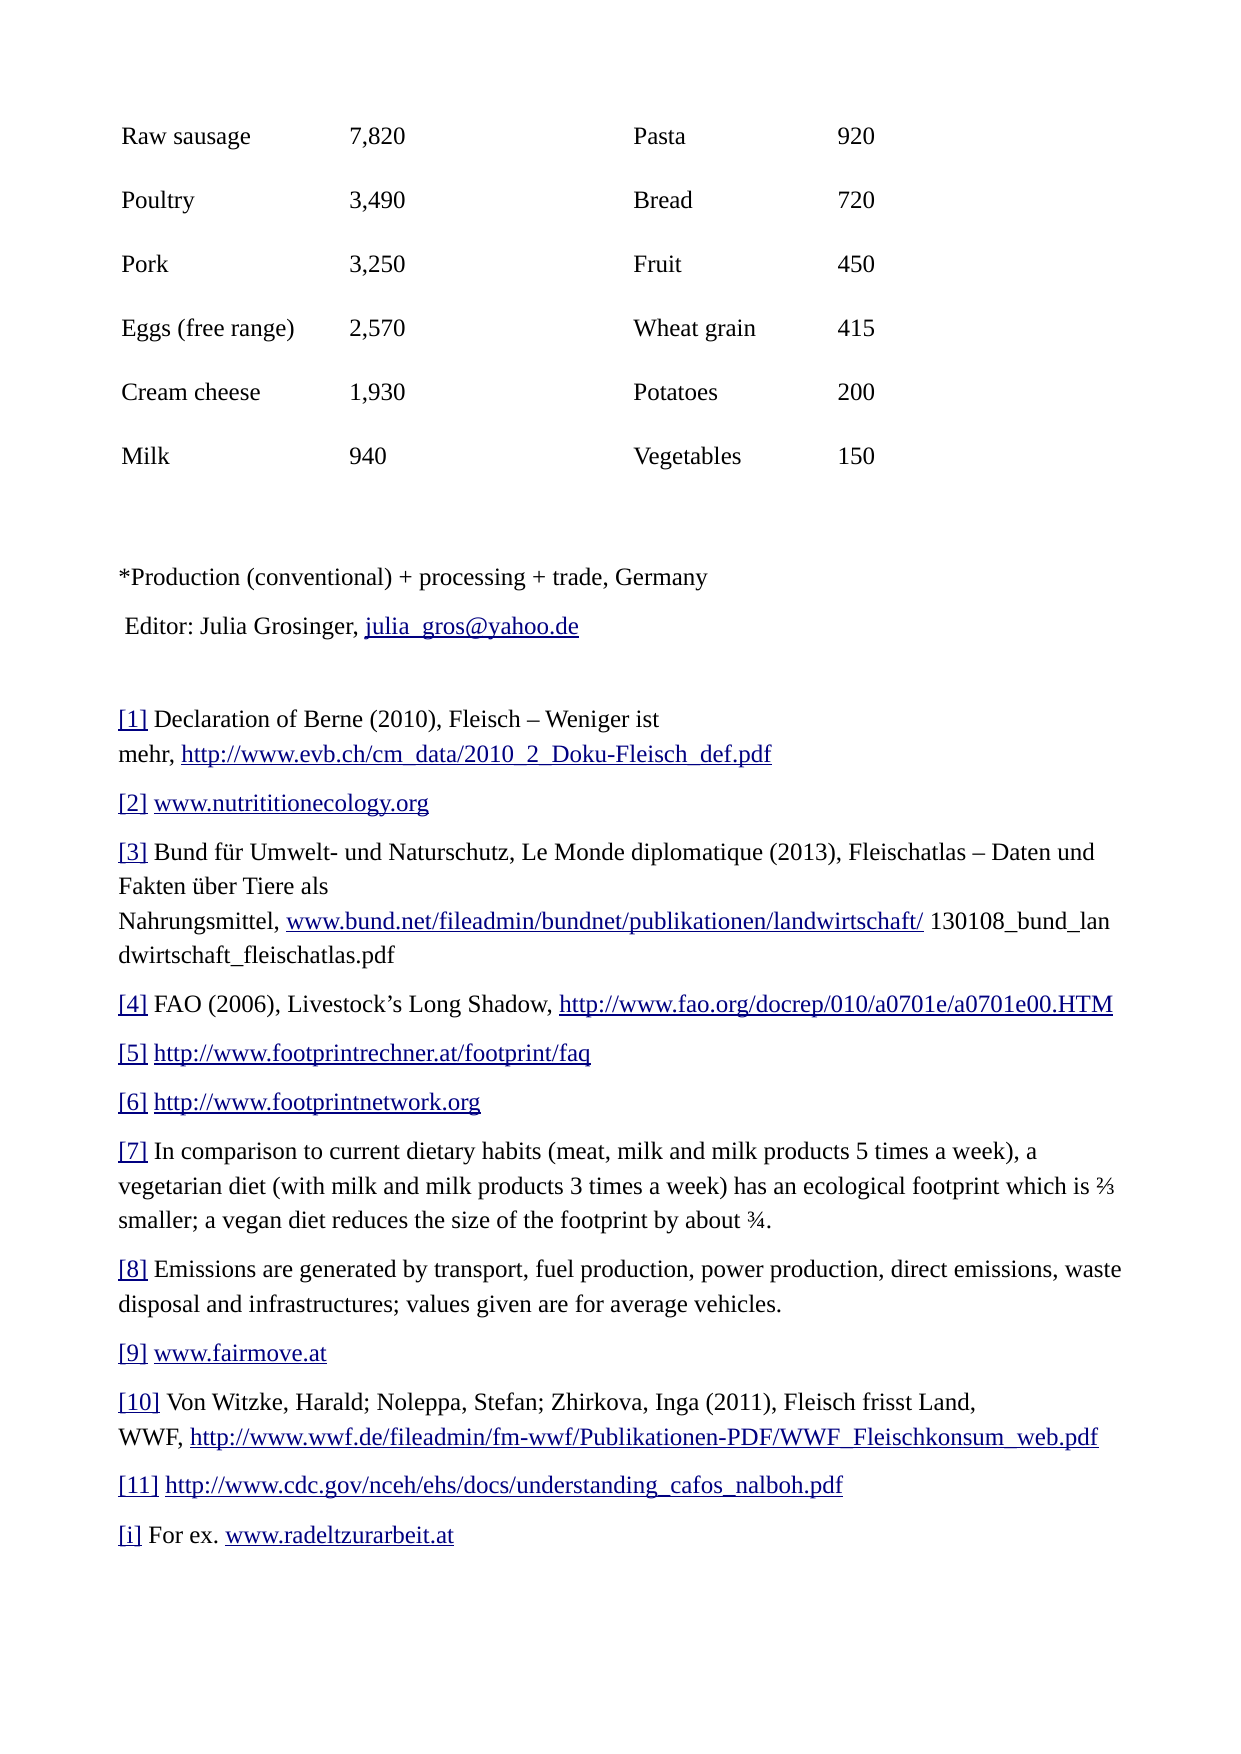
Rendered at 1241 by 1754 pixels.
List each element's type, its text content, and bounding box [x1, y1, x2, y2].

text [5] http://www.footprintrechner.at/footprint/faq [118, 1038, 1122, 1067]
table_cell 7,820 [346, 118, 630, 182]
text [6] http://www.footprintnetwork.org [118, 1087, 1122, 1116]
table_cell 3,250 [346, 246, 630, 310]
table_cell Potatoes [630, 374, 834, 438]
text [11] http://www.cdc.gov/nceh/ehs/docs/understanding_cafos_nalboh.pdf [118, 1471, 1122, 1499]
table_cell Milk [118, 439, 346, 502]
table_header [140, 552, 151, 562]
table_cell Bread [630, 182, 834, 246]
text [10] Von Witzke, Harald; Noleppa, Stefan; Zhirkova, Inga (2011), Fleisch frisst Land, WWF, http://www.wwf.de/fileadmin/fm-wwf/Publikationen-PDF/WWF_Fleischkonsum_web.pdf [118, 1387, 1122, 1450]
table_cell Fruit [630, 246, 834, 310]
table_cell Poultry [118, 182, 346, 246]
table_cell 415 [835, 310, 1122, 374]
text [9] www.fairmove.at [118, 1338, 1122, 1367]
table_cell 3,490 [346, 182, 630, 246]
text [2] www.nutrititionecology.org [118, 788, 1122, 816]
table_cell 2,570 [346, 310, 630, 374]
text [4] FAO (2006), Livestock’s Long Shadow, http://www.fao.org/docrep/010/a0701e/a0701e00.HTM [118, 989, 1122, 1018]
table_cell 940 [346, 439, 630, 502]
text [8] Emissions are generated by transport, fuel production, power production, direct emissions, waste disposal and infrastructures; values given are for average vehicles. [118, 1254, 1122, 1318]
table_cell 920 [835, 118, 1122, 182]
text *Production (conventional) + processing + trade, Germany [118, 562, 1122, 591]
table_cell Cream cheese [118, 374, 346, 438]
table_cell 200 [835, 374, 1122, 438]
table_cell Wheat grain [630, 310, 834, 374]
table_cell 1,930 [346, 374, 630, 438]
text [7] In comparison to current dietary habits (meat, milk and milk products 5 times a week), a vegetarian diet (with milk and milk products 3 times a week) has an ecological footprint which is ⅔ smaller; a vegan diet reduces the size of the footprint by about ¾. [118, 1136, 1122, 1234]
table_cell 450 [835, 246, 1122, 310]
table_cell Pasta [630, 118, 834, 182]
table_cell Pork [118, 246, 346, 310]
table_cell Raw sausage [118, 118, 346, 182]
table_cell Eggs (free range) [118, 310, 346, 374]
text [1] Declaration of Berne (2010), Fleisch – Weniger ist mehr, http://www.evb.ch/cm_data/2010_2_Doku-Fleisch_def.pdf [118, 704, 1122, 767]
table_header [151, 552, 165, 562]
table_header [130, 552, 140, 562]
text [i] For ex. www.radeltzurarbeit.at [118, 1520, 1122, 1548]
table_cell 150 [835, 439, 1122, 502]
table_cell 720 [835, 182, 1122, 246]
text Editor: Julia Grosinger, julia_gros@yahoo.de [118, 611, 1122, 640]
text [3] Bund für Umwelt- und Naturschutz, Le Monde diplomatique (2013), Fleischatlas – Daten und Fakten über Tiere als Nahrungsmittel, www.bund.net/fileadmin/bundnet/publikationen/landwirtschaft/ 130108_bund_landwirtschaft_fleischatlas.pdf [118, 837, 1122, 969]
table_cell Vegetables [630, 439, 834, 502]
table_header [118, 552, 130, 562]
